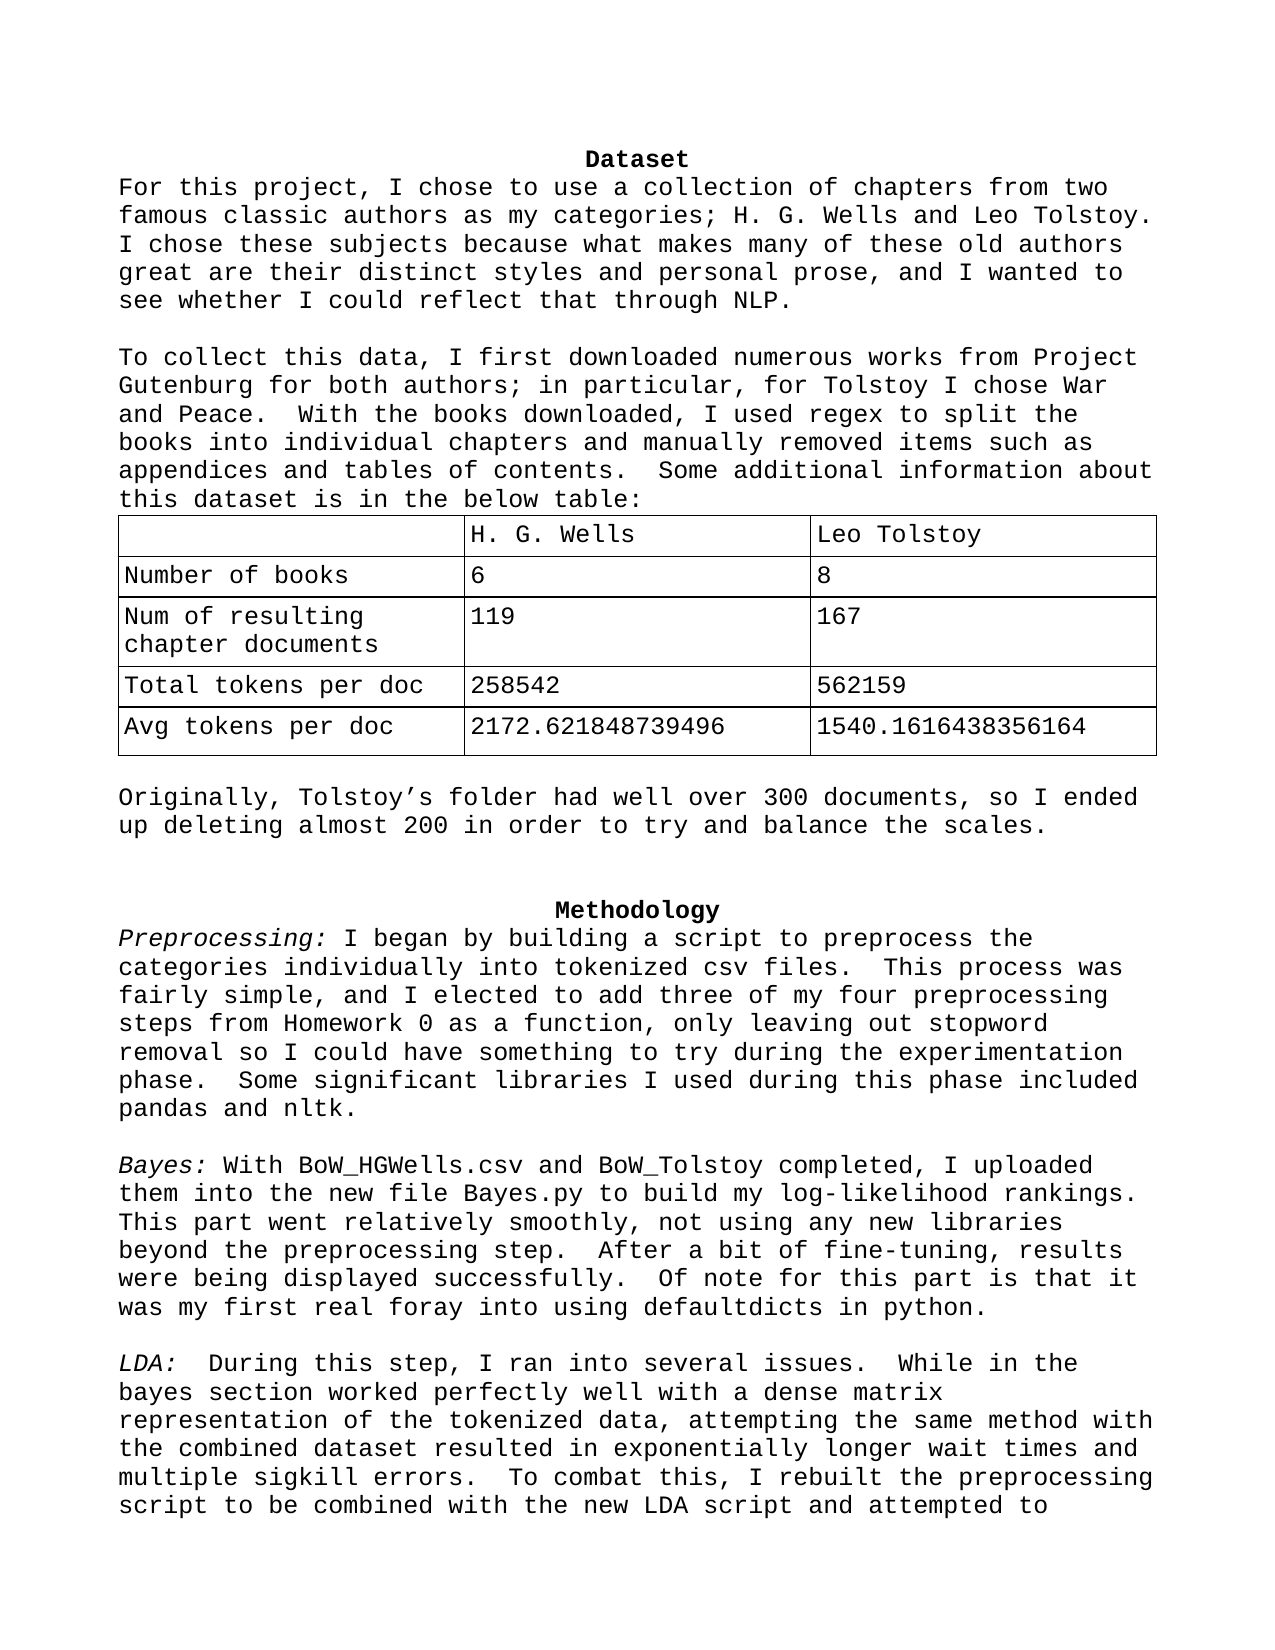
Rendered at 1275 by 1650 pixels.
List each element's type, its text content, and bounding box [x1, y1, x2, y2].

table_cell 8 [811, 557, 1156, 596]
table_header H. G. Wells [465, 516, 810, 556]
text To collect this data, I first downloaded numerous works from Project Gutenburg for both authors; in particular, for Tolstoy I chose War and Peace. With the books downloaded, I used regex to split the books into individual chapters and manually removed items such as appendices and tables of contents. Some additional information about this dataset is in the below table: [118, 345, 1157, 515]
table_cell 2172.621848739496 [465, 708, 810, 755]
table_cell 1540.1616438356164 [811, 708, 1156, 755]
table_cell 167 [811, 598, 1156, 666]
table_cell 258542 [465, 667, 810, 706]
text For this project, I chose to use a collection of chapters from two famous classic authors as my categories; H. G. Wells and Leo Tolstoy. I chose these subjects because what makes many of these old authors great are their distinct styles and personal prose, and I wanted to see whether I could reflect that through NLP. [118, 175, 1157, 316]
table_header [119, 516, 464, 556]
table_cell Total tokens per doc [119, 667, 464, 706]
text LDA: During this step, I ran into several issues. While in the bayes section worked perfectly well with a dense matrix representation of the tokenized data, attempting the same method with the combined dataset resulted in exponentially longer wait times and multiple sigkill errors. To combat this, I rebuilt the preprocessing script to be combined with the new LDA script and attempted to [118, 1351, 1157, 1521]
text Preprocessing: I began by building a script to preprocess the categories individually into tokenized csv files. This process was fairly simple, and I elected to add three of my four preprocessing steps from Homework 0 as a function, only leaving out stopword removal so I could have something to try during the experimentation phase. Some significant libraries I used during this phase included pandas and nltk. [118, 926, 1157, 1124]
text Methodology [118, 897, 1157, 926]
table_cell 6 [465, 557, 810, 596]
text Dataset [118, 146, 1157, 175]
table_cell Num of resulting chapter documents [119, 598, 464, 666]
text Bayes: With BoW_HGWells.csv and BoW_Tolstoy completed, I uploaded them into the new file Bayes.py to build my log-likelihood rankings. This part went relatively smoothly, not using any new libraries beyond the preprocessing step. After a bit of fine-tuning, results were being displayed successfully. Of note for this part is that it was my first real foray into using defaultdicts in python. [118, 1152, 1157, 1322]
table_header Leo Tolstoy [811, 516, 1156, 556]
table_cell 562159 [811, 667, 1156, 706]
table_cell Avg tokens per doc [119, 708, 464, 755]
text Originally, Tolstoy’s folder had well over 300 documents, so I ended up deleting almost 200 in order to try and balance the scales. [118, 784, 1157, 841]
table_cell 119 [465, 598, 810, 666]
table_cell Number of books [119, 557, 464, 596]
